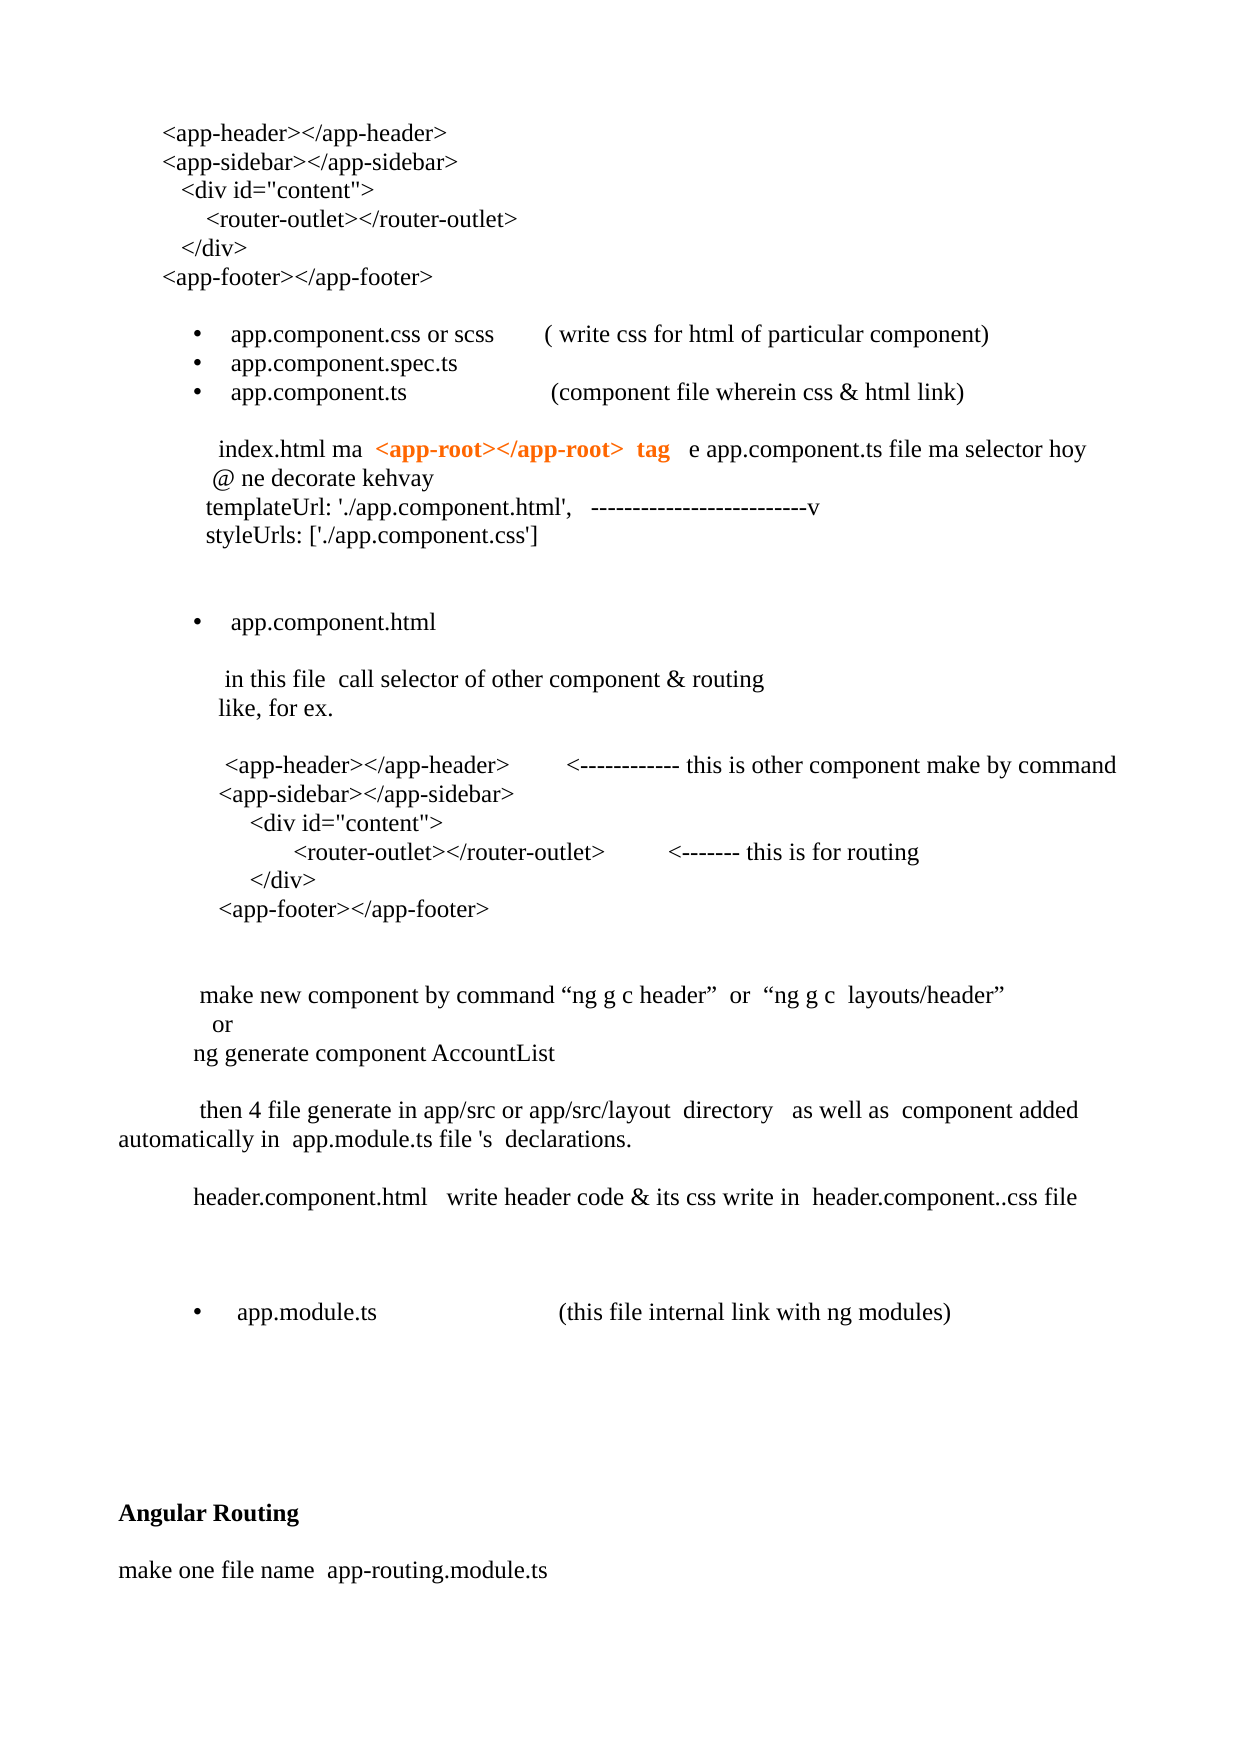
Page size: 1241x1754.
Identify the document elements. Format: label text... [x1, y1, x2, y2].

text <div id="content"> [118, 808, 1122, 837]
text or [118, 1009, 1122, 1038]
text header.component.html write header code & its css write in header.component..css file [118, 1182, 1122, 1211]
text <router-outlet></router-outlet> [118, 204, 1122, 233]
text like, for ex. [118, 693, 1122, 722]
list app.module.ts (this file internal link with ng modules) [193, 1297, 1122, 1326]
text in this file call selector of other component & routing [118, 664, 1122, 693]
text then 4 file generate in app/src or app/src/layout directory as well as component added automatically in app.module.ts file 's declarations. [118, 1096, 1122, 1153]
text styleUrls: ['./app.component.css'] [118, 521, 1122, 549]
text @ ne decorate kehvay [118, 463, 1122, 492]
text ng generate component AccountList [118, 1038, 1122, 1067]
text <router-outlet></router-outlet> <------- this is for routing [118, 837, 1122, 866]
text <app-footer></app-footer> [118, 262, 1122, 291]
text <app-sidebar></app-sidebar> [118, 147, 1122, 176]
list app.component.html [193, 607, 1122, 636]
text <app-sidebar></app-sidebar> [118, 779, 1122, 808]
list app.component.ts (component file wherein css & html link) [193, 377, 1122, 406]
text make one file name app-routing.module.ts [118, 1556, 1122, 1584]
text <div id="content"> [118, 176, 1122, 204]
text </div> [118, 866, 1122, 894]
text <app-footer></app-footer> [118, 894, 1122, 923]
list app.component.css or scss ( write css for html of particular component) [193, 319, 1122, 348]
text make new component by command “ng g c header” or “ng g c layouts/header” [118, 981, 1122, 1009]
list app.component.spec.ts [193, 348, 1122, 377]
text <app-header></app-header> <------------ this is other component make by command [118, 751, 1122, 779]
text </div> [118, 233, 1122, 262]
text index.html ma <app-root></app-root> tag e app.component.ts file ma selector hoy [118, 434, 1122, 463]
text Angular Routing [118, 1498, 1122, 1527]
text templateUrl: './app.component.html', --------------------------v [118, 492, 1122, 521]
text <app-header></app-header> [118, 118, 1122, 147]
